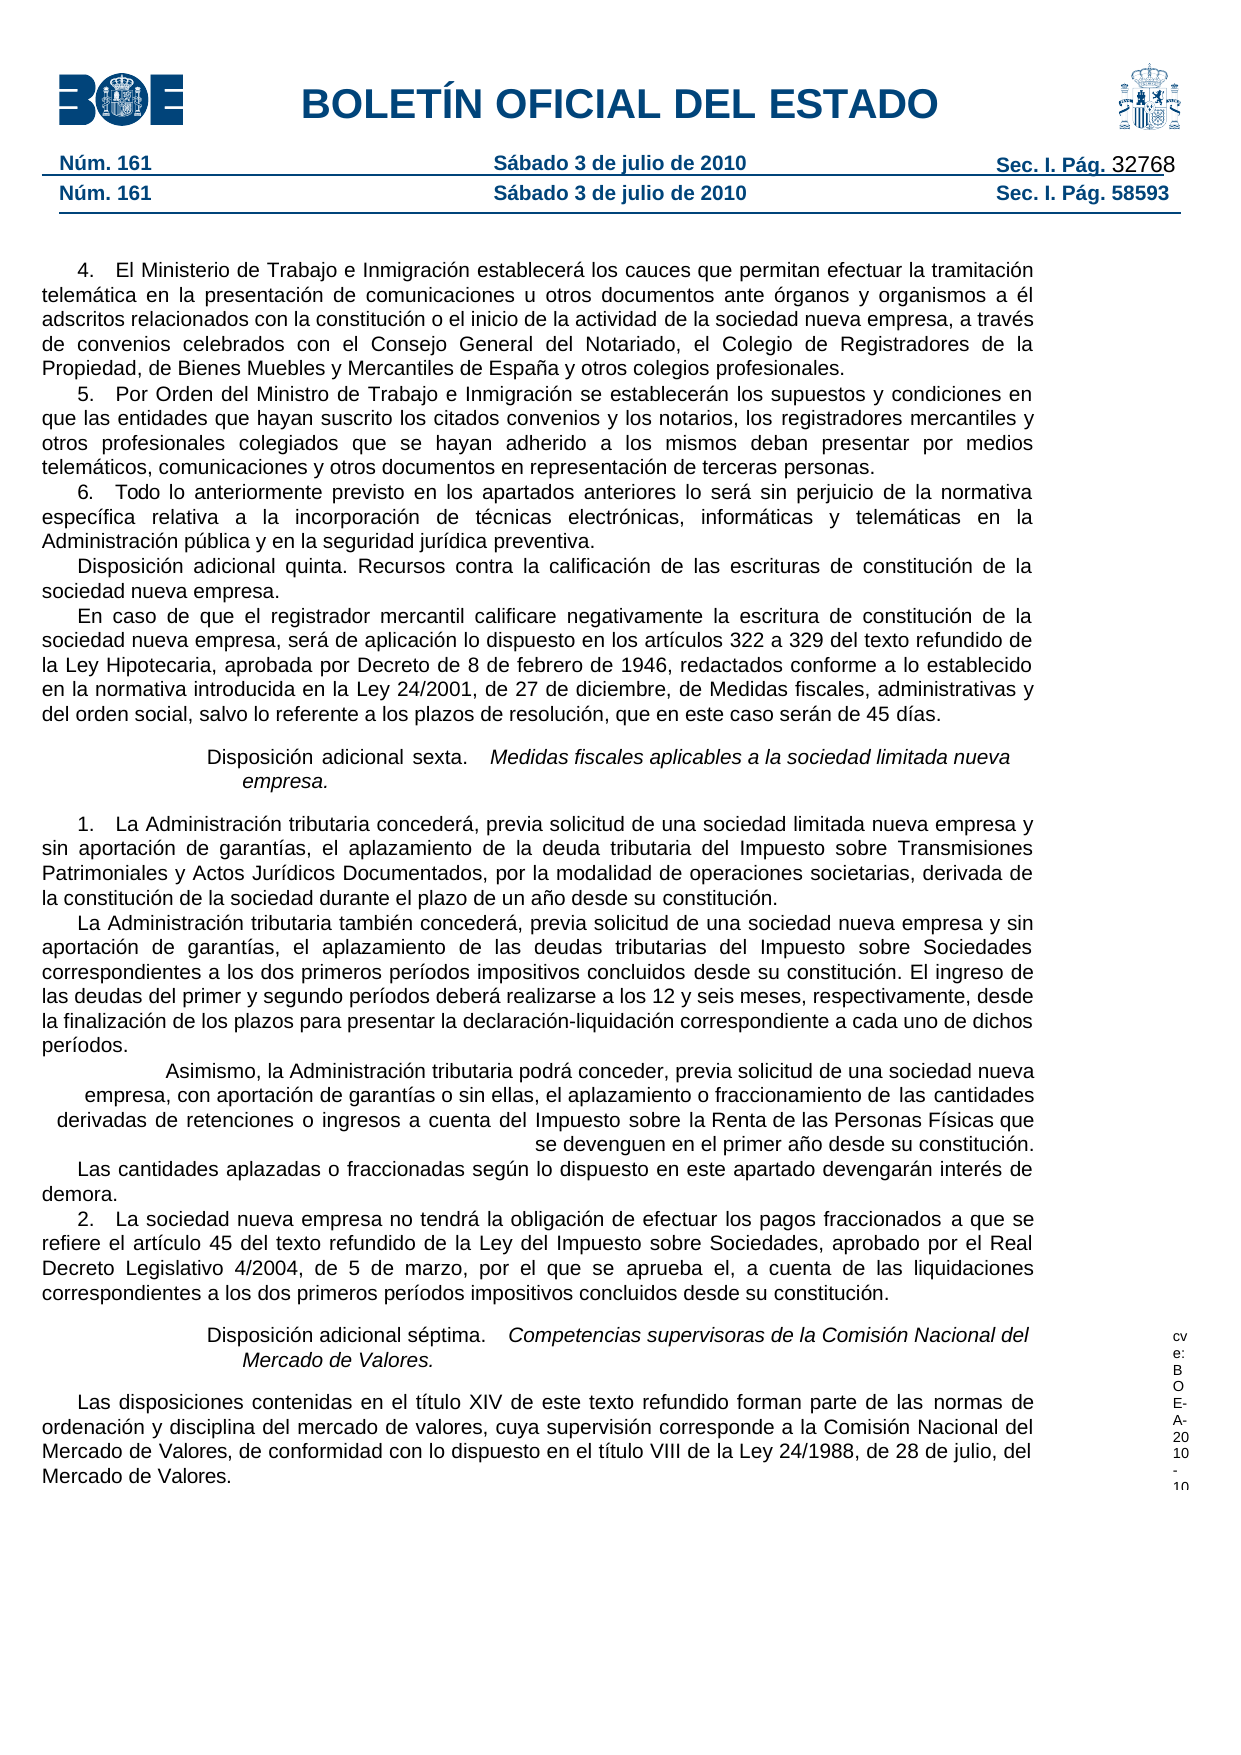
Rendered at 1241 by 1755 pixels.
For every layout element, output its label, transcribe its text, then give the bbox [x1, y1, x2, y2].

text Las cantidades aplazadas o fraccionadas según lo dispuesto en este apartado devengarán interés de demora. [42, 1157, 1034, 1206]
text Disposición adicional séptima. Competencias supervisoras de la Comisión Nacional del Mercado de Valores. [207, 1323, 1034, 1372]
text Las disposiciones contenidas en el título XIV de este texto refundido forman parte de las normas de ordenación y disciplina del mercado de valores, cuya supervisión corresponde a la Comisión Nacional del Mercado de Valores, de conformidad con lo dispuesto en el título VIII de la Ley 24/1988, de 28 de julio, del Mercado de Valores. [42, 1390, 1034, 1488]
list La sociedad nueva empresa no tendrá la obligación de efectuar los pagos fraccionados a que se refiere el artículo 45 del texto refundido de la Ley del Impuesto sobre Sociedades, aprobado por el Real Decreto Legislativo 4/2004, de 5 de marzo, por el que se aprueba el, a cuenta de las liquidaciones correspondientes a los dos primeros períodos impositivos concluidos desde su constitución. [42, 1207, 1034, 1304]
text La Administración tributaria también concederá, previa solicitud de una sociedad nueva empresa y sin aportación de garantías, el aplazamiento de las deudas tributarias del Impuesto sobre Sociedades correspondientes a los dos primeros períodos impositivos concluidos desde su constitución. El ingreso de las deudas del primer y segundo períodos deberá realizarse a los 12 y seis meses, respectivamente, desde la finalización de los plazos para presentar la declaración-liquidación correspondiente a cada uno de dichos períodos. [42, 910, 1034, 1057]
list El Ministerio de Trabajo e Inmigración establecerá los cauces que permitan efectuar la tramitación telemática en la presentación de comunicaciones u otros documentos ante órganos y organismos a él adscritos relacionados con la constitución o el inicio de la actividad de la sociedad nueva empresa, a través de convenios celebrados con el Consejo General del Notariado, el Colegio de Registradores de la Propiedad, de Bienes Muebles y Mercantiles de España y otros colegios profesionales. [42, 258, 1034, 380]
subtitle Núm. 161 Sábado 3 de julio de 2010 Sec. I. Pág. 58593 [59, 180, 1199, 204]
list Por Orden del Ministro de Trabajo e Inmigración se establecerán los supuestos y condiciones en que las entidades que hayan suscrito los citados convenios y los notarios, los registradores mercantiles y otros profesionales colegiados que se hayan adherido a los mismos deban presentar por medios telemáticos, comunicaciones y otros documentos en representación de terceras personas. [42, 381, 1034, 479]
text En caso de que el registrador mercantil calificare negativamente la escritura de constitución de la sociedad nueva empresa, será de aplicación lo dispuesto en los artículos 322 a 329 del texto refundido de la Ley Hipotecaria, aprobada por Decreto de 8 de febrero de 1946, redactados conforme a lo establecido en la normativa introducida en la Ley 24/2001, de 27 de diciembre, de Medidas fiscales, administrativas y del orden social, salvo lo referente a los plazos de resolución, que en este caso serán de 45 días. [42, 603, 1034, 726]
text Asimismo, la Administración tributaria podrá conceder, previa solicitud de una sociedad nueva empresa, con aportación de garantías o sin ellas, el aplazamiento o fraccionamiento de las cantidades derivadas de retenciones o ingresos a cuenta del Impuesto sobre la Renta de las Personas Físicas que se devenguen en el primer año desde su constitución. [42, 1058, 1034, 1156]
text Disposición adicional sexta. Medidas fiscales aplicables a la sociedad limitada nueva empresa. [207, 744, 1032, 793]
list La Administración tributaria concederá, previa solicitud de una sociedad limitada nueva empresa y sin aportación de garantías, el aplazamiento de la deuda tributaria del Impuesto sobre Transmisiones Patrimoniales y Actos Jurídicos Documentados, por la modalidad de operaciones societarias, derivada de la constitución de la sociedad durante el plazo de un año desde su constitución. [42, 812, 1034, 909]
text cve: BOE-A-2010-10544 [1173, 1328, 1191, 1489]
text Disposición adicional quinta. Recursos contra la calificación de las escrituras de constitución de la sociedad nueva empresa. [42, 554, 1034, 603]
list Todo lo anteriormente previsto en los apartados anteriores lo será sin perjuicio de la normativa específica relativa a la incorporación de técnicas electrónicas, informáticas y telemáticas en la Administración pública y en la seguridad jurídica preventiva. [42, 480, 1034, 553]
